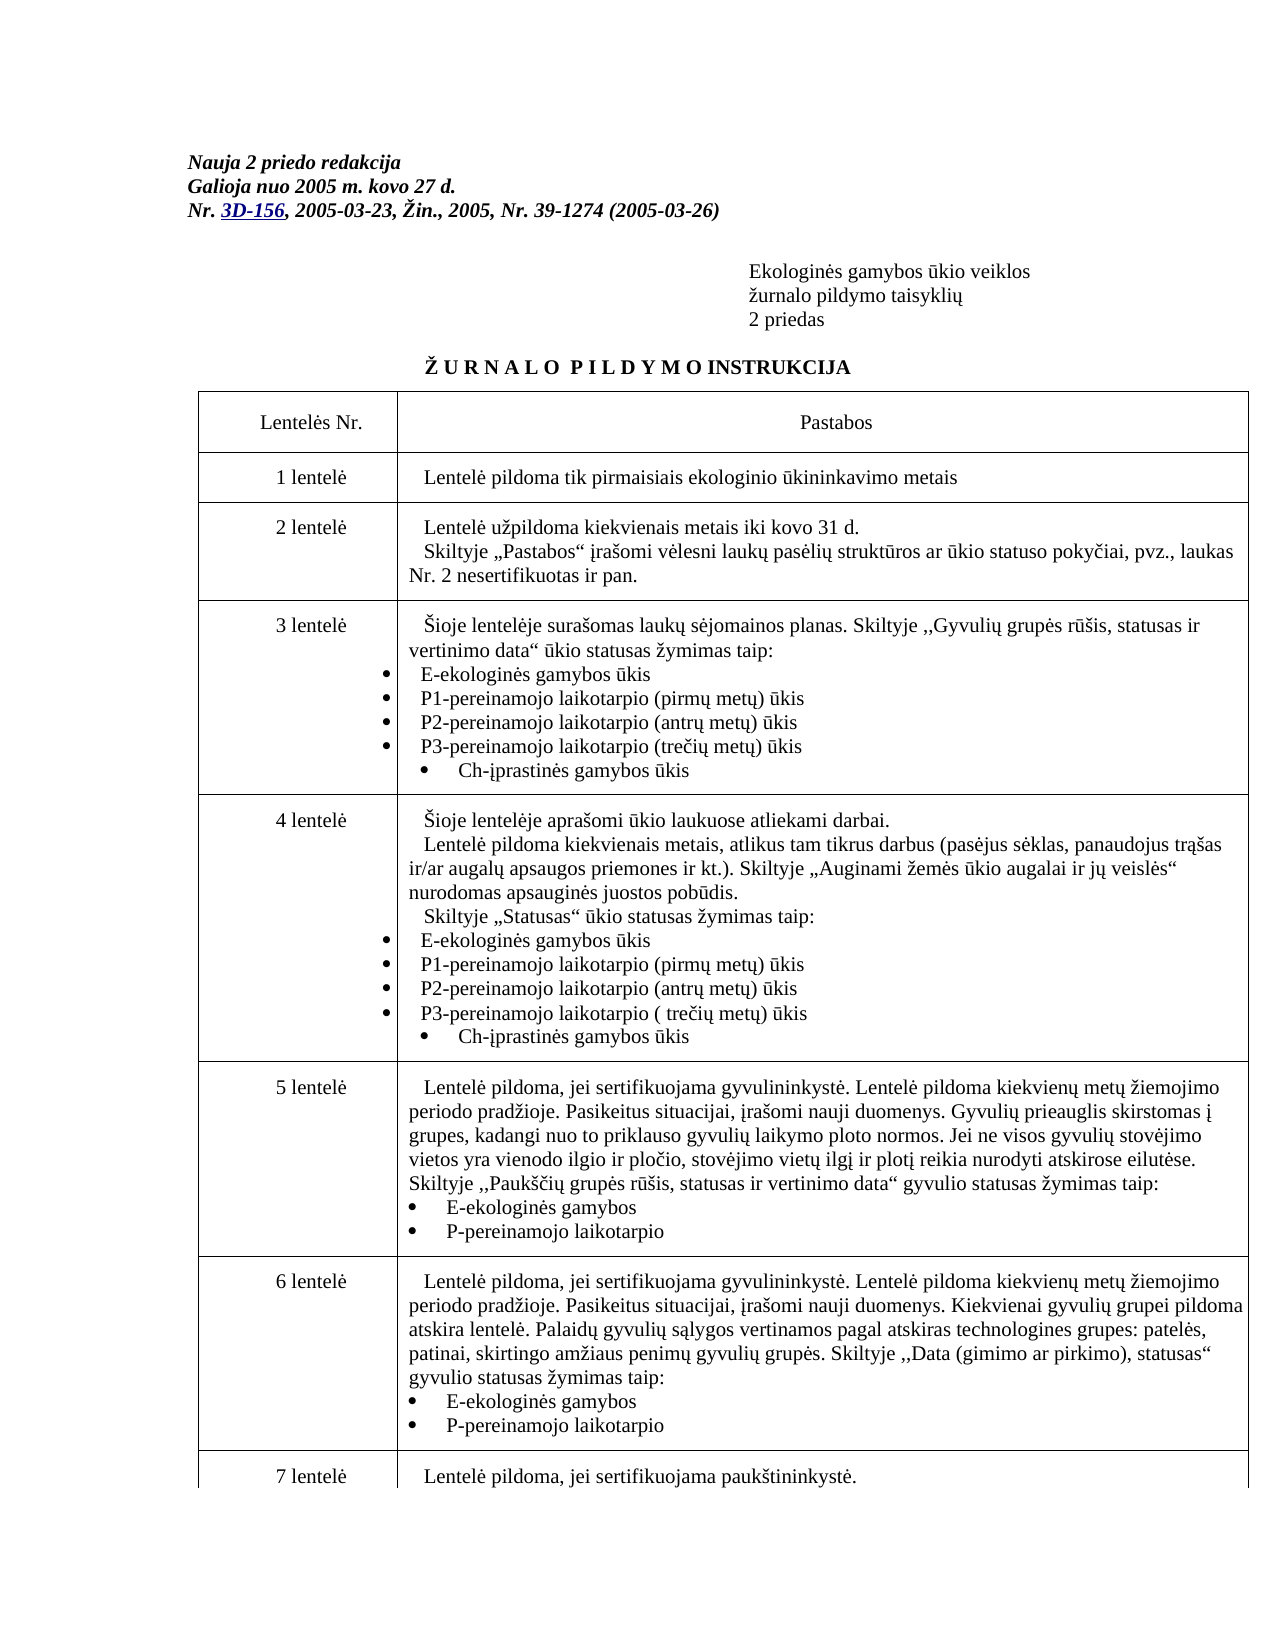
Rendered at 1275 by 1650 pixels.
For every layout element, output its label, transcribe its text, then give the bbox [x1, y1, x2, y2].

table_cell 1 lentelė [199, 453, 397, 502]
table_header Pastabos [398, 392, 1248, 452]
text Ž u r n a l o p i l d y m o instrukcija [187, 355, 1087, 379]
table_cell 6 lentelė [199, 1257, 397, 1450]
text 2 priedas [749, 307, 1087, 331]
table_cell Šioje lentelėje aprašomi ūkio laukuose atliekami darbai. Lentelė pildoma kiekvienais metais, atlikus tam tikrus darbus (pasėjus sėklas, panaudojus trąšas ir/ar augalų apsaugos priemones ir kt.). Skiltyje „Auginami žemės ūkio augalai ir jų veislės“ nurodomas apsauginės juostos pobūdis. Skiltyje „Statusas“ ūkio statusas žymimas taip: E-ekologinės gamybos ūkis P1-pereinamojo laikotarpio (pirmų metų) ūkis P2-pereinamojo laikotarpio (antrų metų) ūkis P3-pereinamojo laikotarpio ( trečių metų) ūkis Ch-įprastinės gamybos ūkis [398, 795, 1248, 1061]
text Galioja nuo 2005 m. kovo 27 d. [187, 174, 1087, 198]
table_cell 3 lentelė [199, 601, 397, 794]
table_cell Lentelė pildoma, jei sertifikuojama paukštininkystė. [398, 1451, 1248, 1488]
text Nr. 3D-156, 2005-03-23, Žin., 2005, Nr. 39-1274 (2005-03-26) [187, 198, 1087, 222]
table_cell 2 lentelė [199, 503, 397, 600]
table_cell Lentelė pildoma, jei sertifikuojama gyvulininkystė. Lentelė pildoma kiekvienų metų žiemojimo periodo pradžioje. Pasikeitus situacijai, įrašomi nauji duomenys. Gyvulių prieauglis skirstomas į grupes, kadangi nuo to priklauso gyvulių laikymo ploto normos. Jei ne visos gyvulių stovėjimo vietos yra vienodo ilgio ir pločio, stovėjimo vietų ilgį ir plotį reikia nurodyti atskirose eilutėse. Skiltyje ,,Paukščių grupės rūšis, statusas ir vertinimo data“ gyvulio statusas žymimas taip: E-ekologinės gamybos P-pereinamojo laikotarpio [398, 1062, 1248, 1256]
table_cell 4 lentelė [199, 795, 397, 1061]
text Nauja 2 priedo redakcija [187, 150, 1087, 174]
table_cell 7 lentelė [199, 1451, 397, 1488]
table_cell Šioje lentelėje surašomas laukų sėjomainos planas. Skiltyje ,,Gyvulių grupės rūšis, statusas ir vertinimo data“ ūkio statusas žymimas taip: E-ekologinės gamybos ūkis P1-pereinamojo laikotarpio (pirmų metų) ūkis P2-pereinamojo laikotarpio (antrų metų) ūkis P3-pereinamojo laikotarpio (trečių metų) ūkis Ch-įprastinės gamybos ūkis [398, 601, 1248, 794]
table_cell 5 lentelė [199, 1062, 397, 1256]
table_cell Lentelė pildoma, jei sertifikuojama gyvulininkystė. Lentelė pildoma kiekvienų metų žiemojimo periodo pradžioje. Pasikeitus situacijai, įrašomi nauji duomenys. Kiekvienai gyvulių grupei pildoma atskira lentelė. Palaidų gyvulių sąlygos vertinamos pagal atskiras technologines grupes: patelės, patinai, skirtingo amžiaus penimų gyvulių grupės. Skiltyje ,,Data (gimimo ar pirkimo), statusas“ gyvulio statusas žymimas taip: E-ekologinės gamybos P-pereinamojo laikotarpio [398, 1257, 1248, 1450]
text Ekologinės gamybos ūkio veiklos žurnalo pildymo taisyklių [749, 259, 1087, 307]
table_cell Lentelė pildoma tik pirmaisiais ekologinio ūkininkavimo metais [398, 453, 1248, 502]
table_header Lentelės Nr. [199, 392, 397, 452]
table_cell Lentelė užpildoma kiekvienais metais iki kovo 31 d. Skiltyje „Pastabos“ įrašomi vėlesni laukų pasėlių struktūros ar ūkio statuso pokyčiai, pvz., laukas Nr. 2 nesertifikuotas ir pan. [398, 503, 1248, 600]
